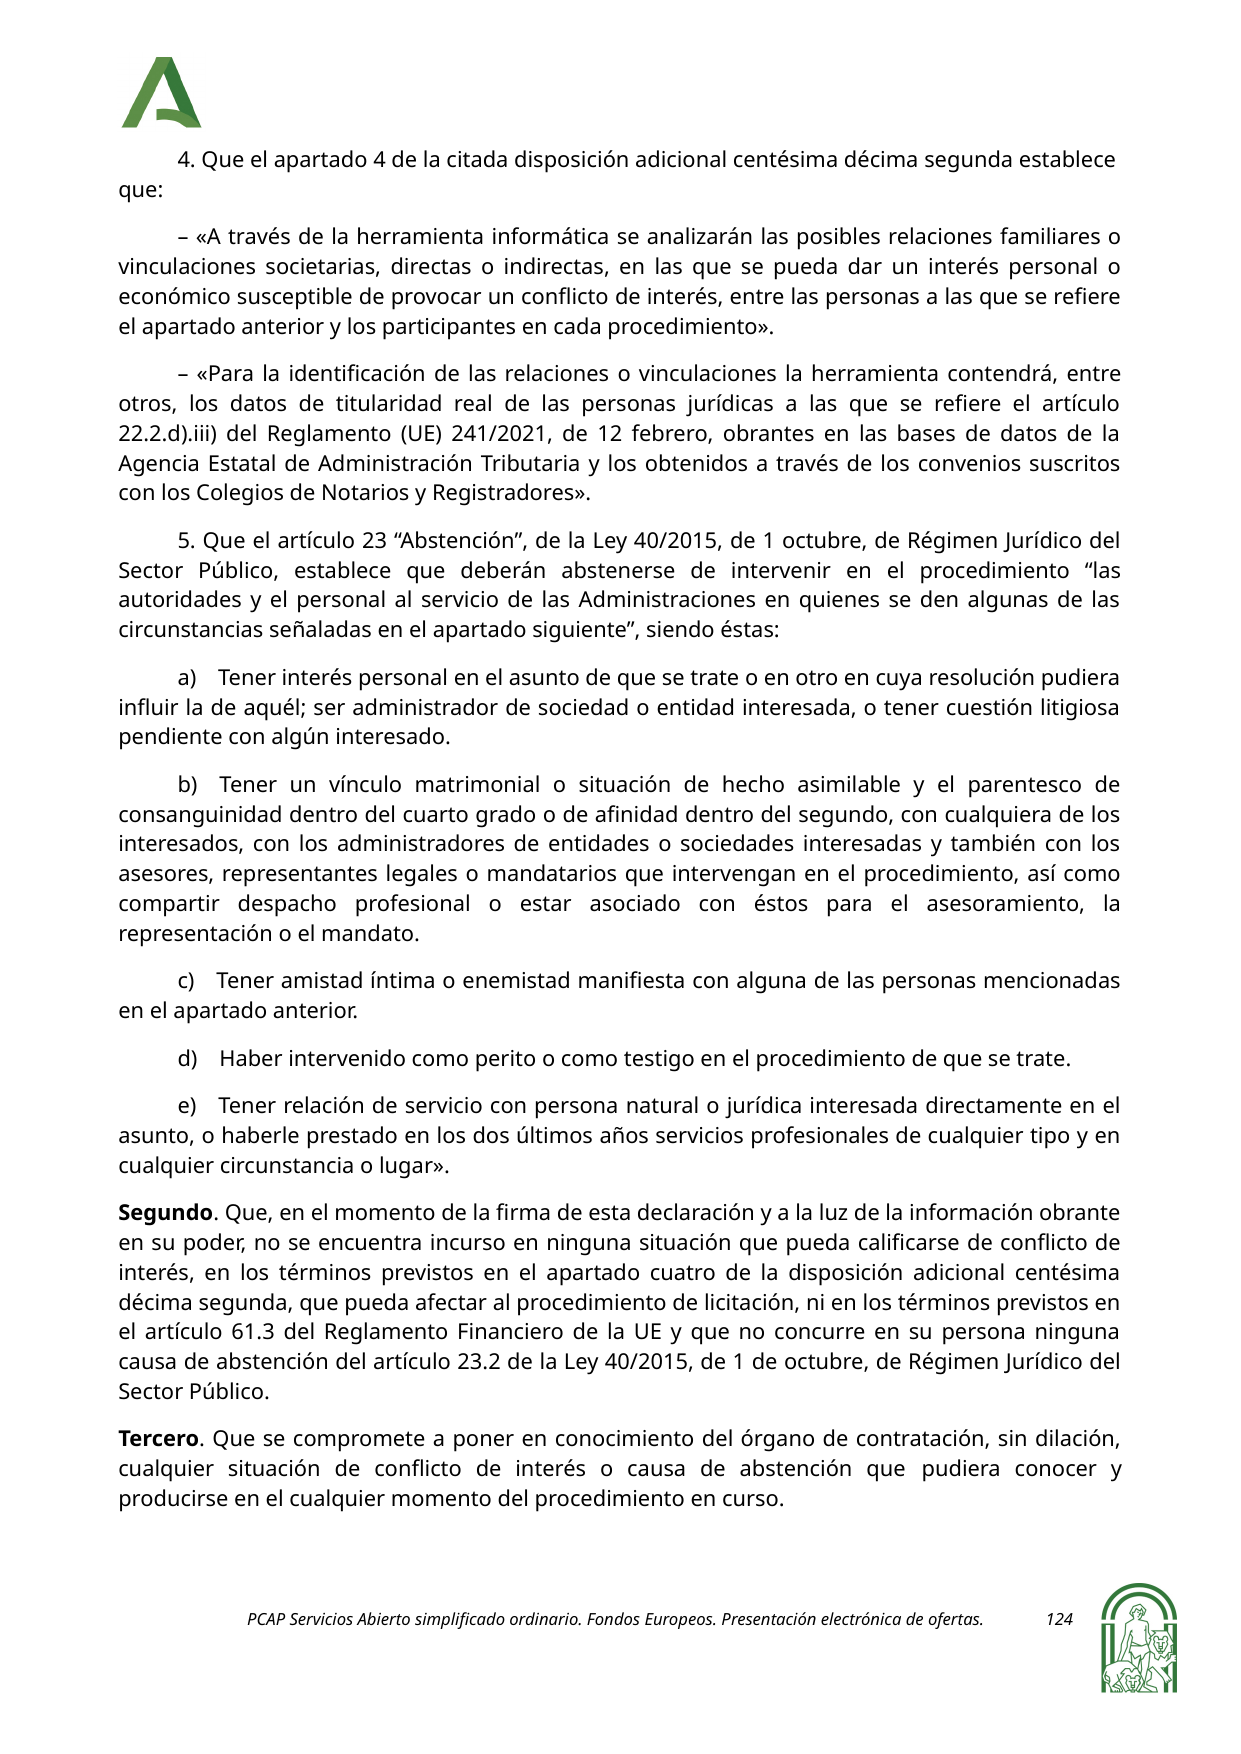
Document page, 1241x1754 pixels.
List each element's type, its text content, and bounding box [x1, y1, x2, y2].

text 4. Que el apartado 4 de la citada disposición adicional centésima décima segunda establece que: [118, 144, 1122, 204]
text c) Tener amistad íntima o enemistad manifiesta con alguna de las personas mencionadas en el apartado anterior. [118, 965, 1122, 1025]
text 5. Que el artículo 23 “Abstención”, de la Ley 40/2015, de 1 octubre, de Régimen Jurídico del Sector Público, establece que deberán abstenerse de intervenir en el procedimiento “las autoridades y el personal al servicio de las Administraciones en quienes se den algunas de las circunstancias señaladas en el apartado siguiente”, siendo éstas: [118, 525, 1122, 644]
text a) Tener interés personal en el asunto de que se trate o en otro en cuya resolución pudiera influir la de aquél; ser administrador de sociedad o entidad interesada, o tener cuestión litigiosa pendiente con algún interesado. [118, 662, 1122, 751]
text b) Tener un vínculo matrimonial o situación de hecho asimilable y el parentesco de consanguinidad dentro del cuarto grado o de afinidad dentro del segundo, con cualquiera de los interesados, con los administradores de entidades o sociedades interesadas y también con los asesores, representantes legales o mandatarios que intervengan en el procedimiento, así como compartir despacho profesional o estar asociado con éstos para el asesoramiento, la representación o el mandato. [118, 769, 1122, 948]
text – «A través de la herramienta informática se analizarán las posibles relaciones familiares o vinculaciones societarias, directas o indirectas, en las que se pueda dar un interés personal o económico susceptible de provocar un conflicto de interés, entre las personas a las que se refiere el apartado anterior y los participantes en cada procedimiento». [118, 221, 1122, 341]
text Tercero. Que se compromete a poner en conocimiento del órgano de contratación, sin dilación, cualquier situación de conflicto de interés o causa de abstención que pudiera conocer y producirse en el cualquier momento del procedimiento en curso. [118, 1423, 1122, 1513]
text – «Para la identificación de las relaciones o vinculaciones la herramienta contendrá, entre otros, los datos de titularidad real de las personas jurídicas a las que se refiere el artículo 22.2.d).iii) del Reglamento (UE) 241/2021, de 12 febrero, obrantes en las bases de datos de la Agencia Estatal de Administración Tributaria y los obtenidos a través de los convenios suscritos con los Colegios de Notarios y Registradores». [118, 358, 1122, 507]
picture [1100, 1582, 1178, 1694]
text d) Haber intervenido como perito o como testigo en el procedimiento de que se trate. [118, 1043, 1122, 1072]
text Segundo. Que, en el momento de la firma de esta declaración y a la luz de la información obrante en su poder, no se encuentra incurso en ninguna situación que pueda calificarse de conflicto de interés, en los términos previstos en el apartado cuatro de la disposición adicional centésima décima segunda, que pueda afectar al procedimiento de licitación, ni en los términos previstos en el artículo 61.3 del Reglamento Financiero de la UE y que no concurre en su persona ninguna causa de abstención del artículo 23.2 de la Ley 40/2015, de 1 de octubre, de Régimen Jurídico del Sector Público. [118, 1197, 1122, 1406]
picture [117, 52, 206, 132]
text e) Tener relación de servicio con persona natural o jurídica interesada directamente en el asunto, o haberle prestado en los dos últimos años servicios profesionales de cualquier tipo y en cualquier circunstancia o lugar». [118, 1090, 1122, 1179]
